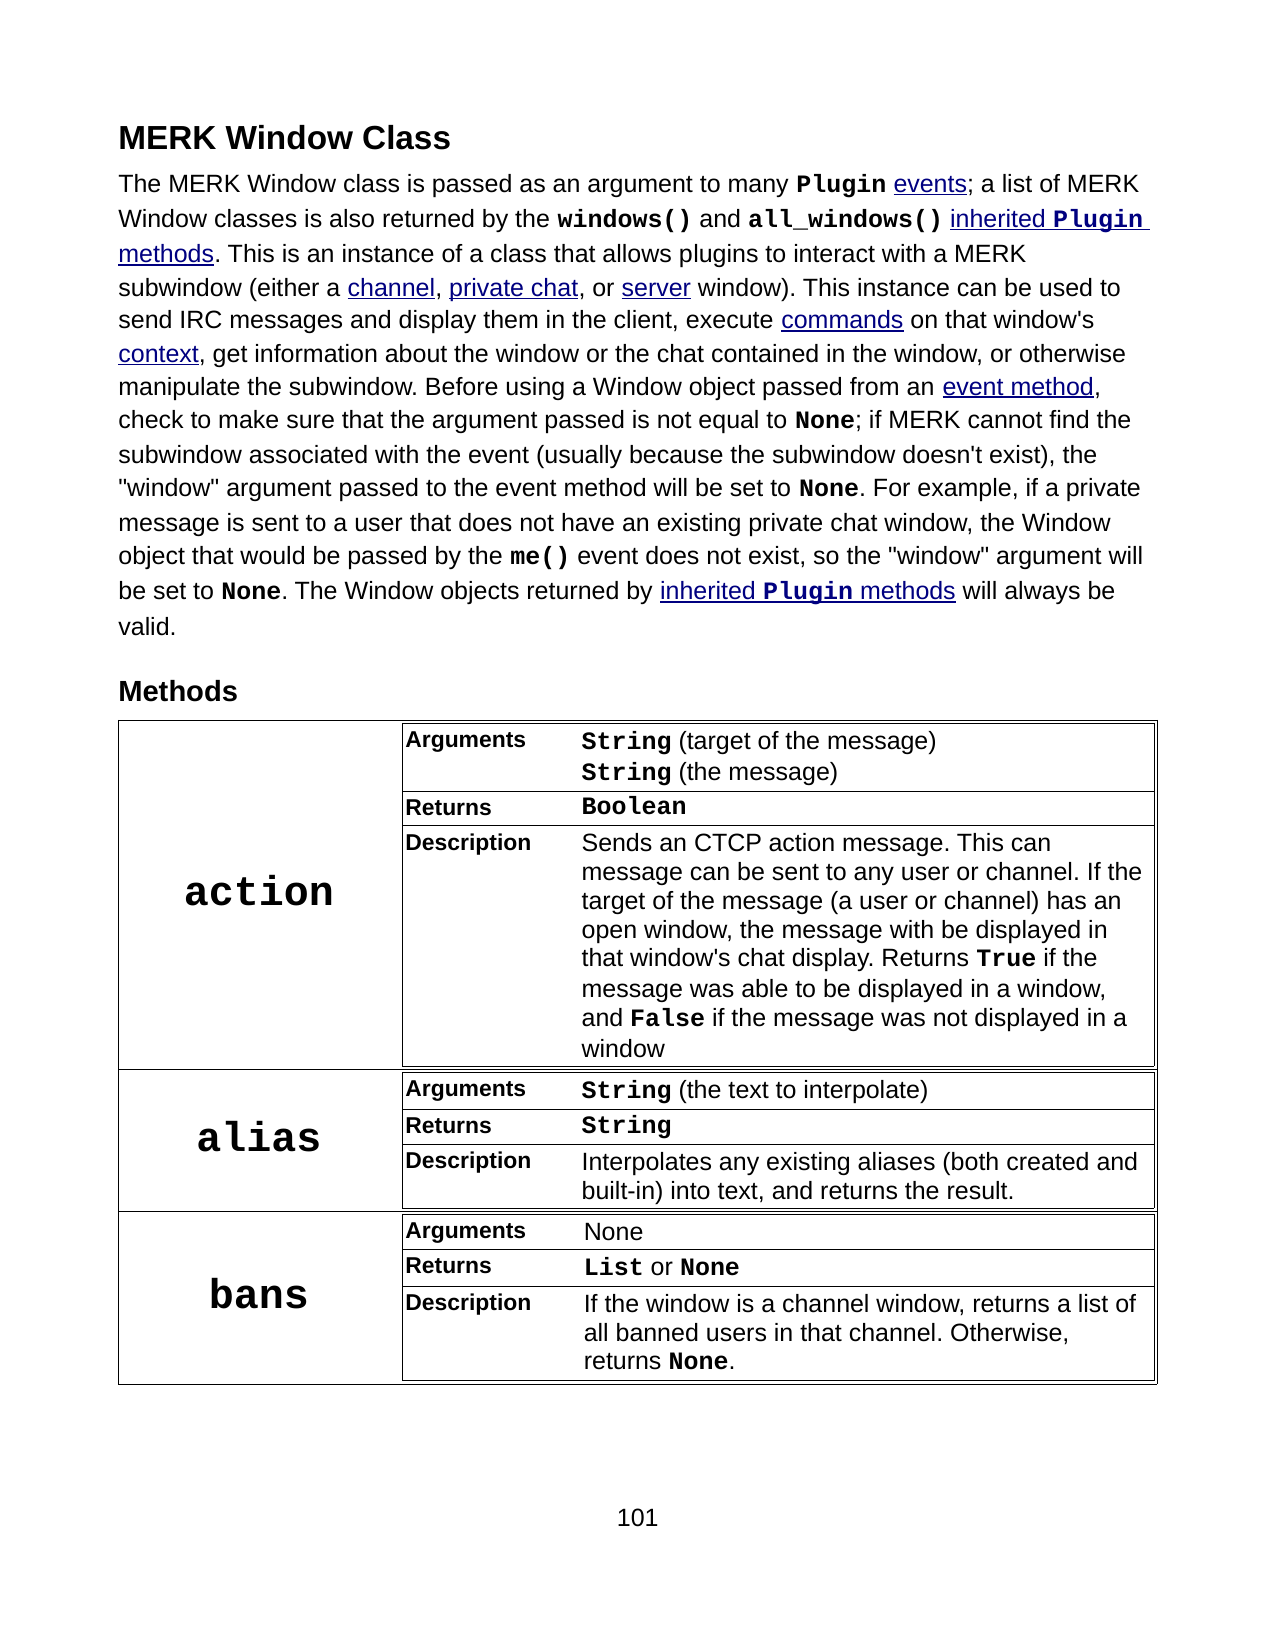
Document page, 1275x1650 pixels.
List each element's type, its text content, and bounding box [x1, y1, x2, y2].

subtitle MERK Window Class [118, 118, 1157, 157]
text The MERK Window class is passed as an argument to many Plugin events; a list of MERK Window classes is also returned by the windows() and all_windows() inherited Plugin methods. This is an instance of a class that allows plugins to interact with a MERK subwindow (either a channel, private chat, or server window). This instance can be used to send IRC messages and display them in the client, execute commands on that window's context, get information about the window or the chat contained in the window, or otherwise manipulate the subwindow. Before using a Window object passed from an event method, check to make sure that the argument passed is not equal to None; if MERK cannot find the subwindow associated with the event (usually because the subwindow doesn't exist), the "window" argument passed to the event method will be set to None. For example, if a private message is sent to a user that does not have an existing private chat window, the Window object that would be passed by the me() event does not exist, so the "window" argument will be set to None. The Window objects returned by inherited Plugin methods will always be valid. [118, 169, 1157, 640]
table_header Arguments [403, 1073, 578, 1109]
table_cell [399, 1070, 1157, 1211]
table_cell Returns [403, 792, 578, 825]
table_cell Description [403, 1145, 578, 1207]
table_cell Interpolates any existing aliases (both created and built-in) into text, and returns the result. [578, 1145, 1154, 1207]
table_cell String [578, 1110, 1154, 1144]
table_header Arguments [403, 724, 578, 791]
table_header [399, 721, 1157, 1069]
table_header action [119, 721, 399, 1069]
table_cell [399, 1212, 1157, 1383]
table_cell Returns [403, 1110, 578, 1144]
table_header None [581, 1215, 1154, 1249]
table_cell Description [403, 826, 578, 1066]
table_cell Sends an CTCP action message. This can message can be sent to any user or channel. If the target of the message (a user or channel) has an open window, the message with be displayed in that window's chat display. Returns True if the message was able to be displayed in a window, and False if the message was not displayed in a window [578, 826, 1154, 1066]
table_header String (target of the message) String (the message) [578, 724, 1154, 791]
table_cell alias [119, 1070, 399, 1211]
table_cell If the window is a channel window, returns a list of all banned users in that channel. Otherwise, returns None. [581, 1287, 1154, 1380]
table_cell Description [403, 1287, 581, 1380]
table_cell List or None [581, 1250, 1154, 1286]
subtitle Methods [118, 674, 1157, 707]
table_header Arguments [403, 1215, 581, 1249]
table_cell Boolean [578, 792, 1154, 825]
table_cell bans [119, 1212, 399, 1383]
table_header String (the text to interpolate) [578, 1073, 1154, 1109]
table_cell Returns [403, 1250, 581, 1286]
